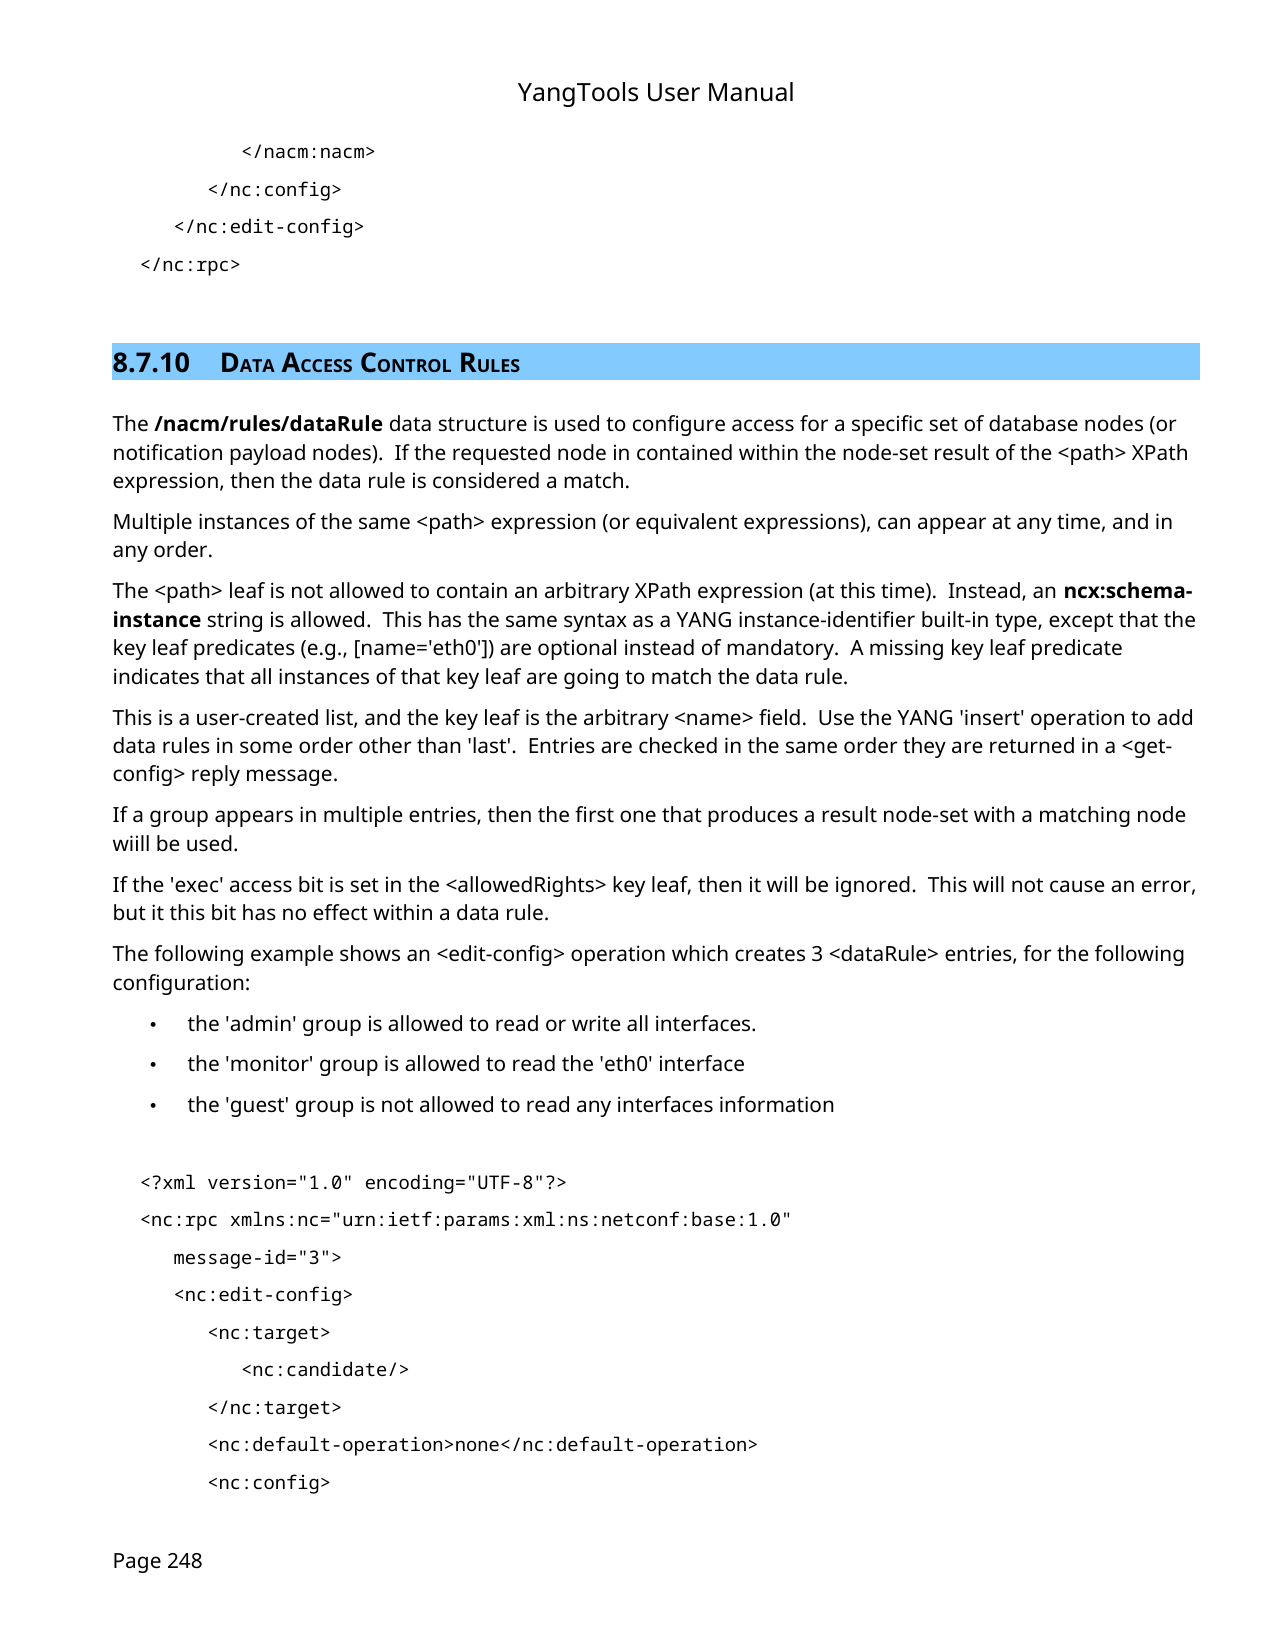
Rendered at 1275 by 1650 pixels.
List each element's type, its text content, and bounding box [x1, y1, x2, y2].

text message-id="3"> [139, 1244, 1200, 1269]
text <nc:config> [139, 1469, 1200, 1494]
text The /nacm/rules/dataRule data structure is used to configure access for a specific set of database nodes (or notification payload nodes). If the requested node in contained within the node-set result of the <path> XPath expression, then the data rule is considered a match. [112, 409, 1200, 494]
text </nc:rpc> [139, 251, 1200, 277]
list the 'admin' group is allowed to read or write all interfaces. [150, 1009, 1200, 1037]
text <nc:edit-config> [139, 1281, 1200, 1307]
text This is a user-created list, and the key leaf is the arbitrary <name> field. Use the YANG 'insert' operation to add data rules in some order other than 'last'. Entries are checked in the same order they are returned in a <get-config> reply message. [112, 703, 1200, 788]
text <?xml version="1.0" encoding="UTF-8"?> [139, 1169, 1200, 1194]
text Multiple instances of the same <path> expression (or equivalent expressions), can appear at any time, and in any order. [112, 507, 1200, 564]
text </nc:edit-config> [139, 213, 1200, 239]
text </nacm:nacm> [139, 138, 1200, 164]
text <nc:rpc xmlns:nc="urn:ietf:params:xml:ns:netconf:base:1.0" [139, 1206, 1200, 1232]
text </nc:target> [139, 1394, 1200, 1419]
subtitle Data Access Control Rules [112, 343, 1200, 380]
text <nc:default-operation>none</nc:default-operation> [139, 1431, 1200, 1457]
text <nc:candidate/> [139, 1356, 1200, 1382]
text </nc:config> [139, 176, 1200, 202]
text If the 'exec' access bit is set in the <allowedRights> key leaf, then it will be ignored. This will not cause an error, but it this bit has no effect within a data rule. [112, 870, 1200, 927]
list the 'guest' group is not allowed to read any interfaces information [150, 1091, 1200, 1119]
text The <path> leaf is not allowed to contain an arbitrary XPath expression (at this time). Instead, an ncx:schema-instance string is allowed. This has the same syntax as a YANG instance-identifier built-in type, except that the key leaf predicates (e.g., [name='eth0']) are optional instead of mandatory. A missing key leaf predicate indicates that all instances of that key leaf are going to match the data rule. [112, 576, 1200, 690]
text <nc:target> [139, 1319, 1200, 1344]
text The following example shows an <edit-config> operation which creates 3 <dataRule> entries, for the following configuration: [112, 939, 1200, 996]
text If a group appears in multiple entries, then the first one that produces a result node-set with a matching node wiill be used. [112, 801, 1200, 857]
list the 'monitor' group is allowed to read the 'eth0' interface [150, 1049, 1200, 1078]
